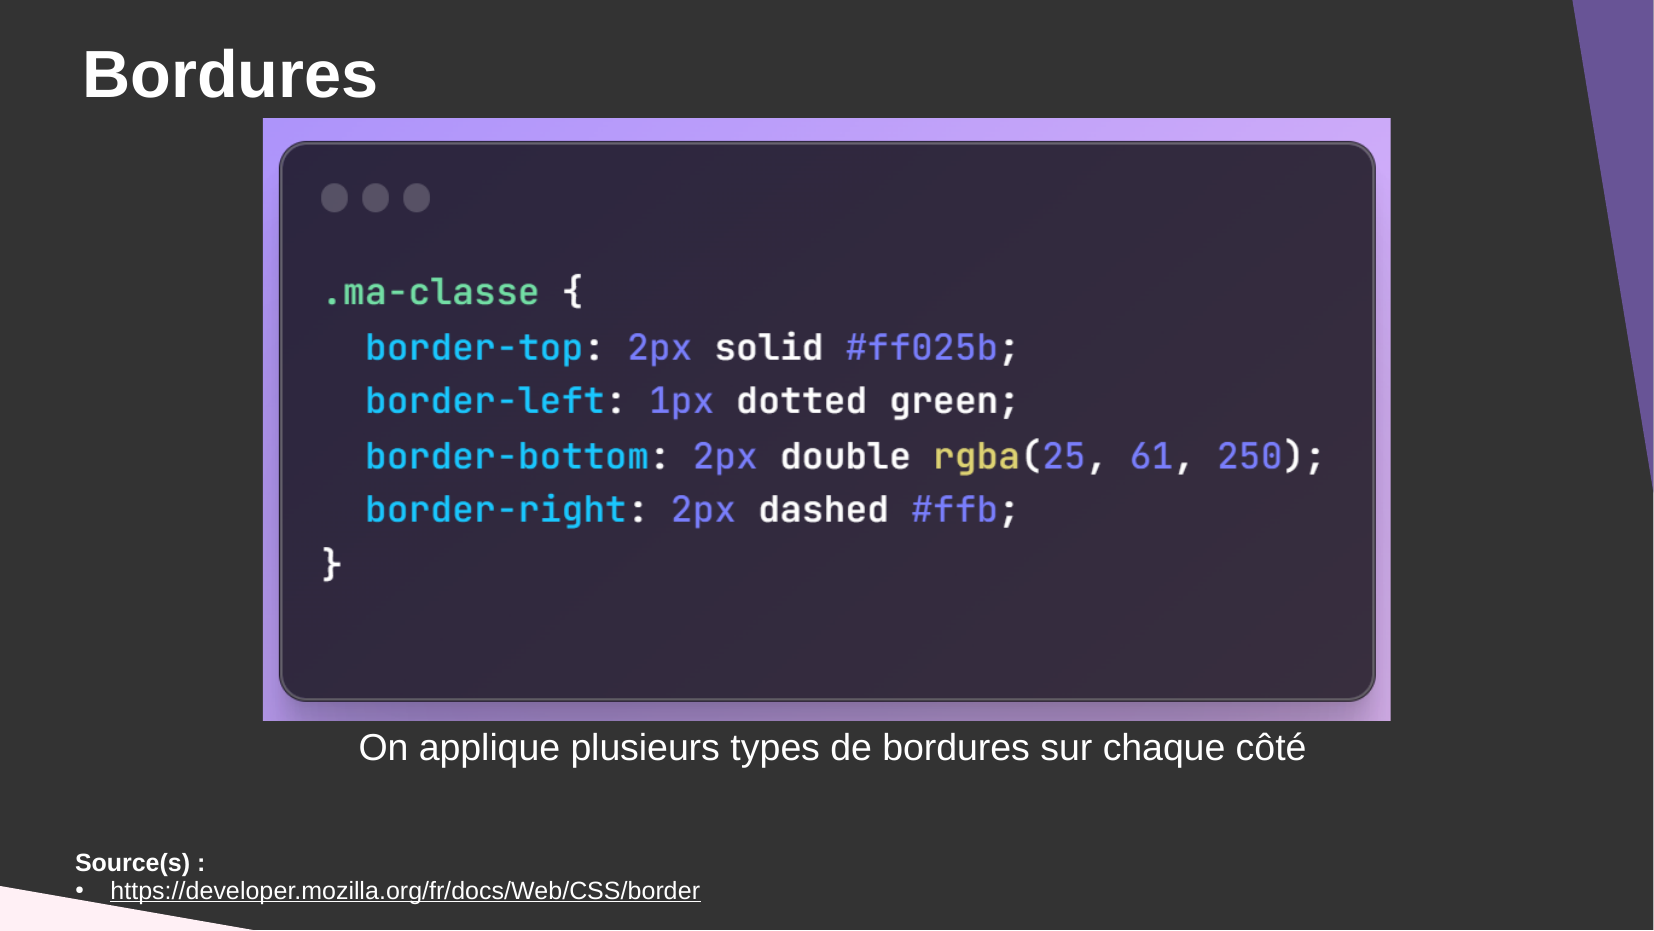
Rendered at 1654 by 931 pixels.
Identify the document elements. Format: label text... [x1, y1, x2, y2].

text_box Source(s) : https://developer.mozilla.org/fr/docs/Web/CSS/border [60, 841, 1546, 913]
text_box [0, 885, 259, 931]
text_box On applique plusieurs types de bordures sur chaque côté [271, 718, 1394, 776]
picture [262, 118, 1391, 721]
text_box [1572, 0, 1654, 497]
title Bordures [82, 37, 1571, 112]
